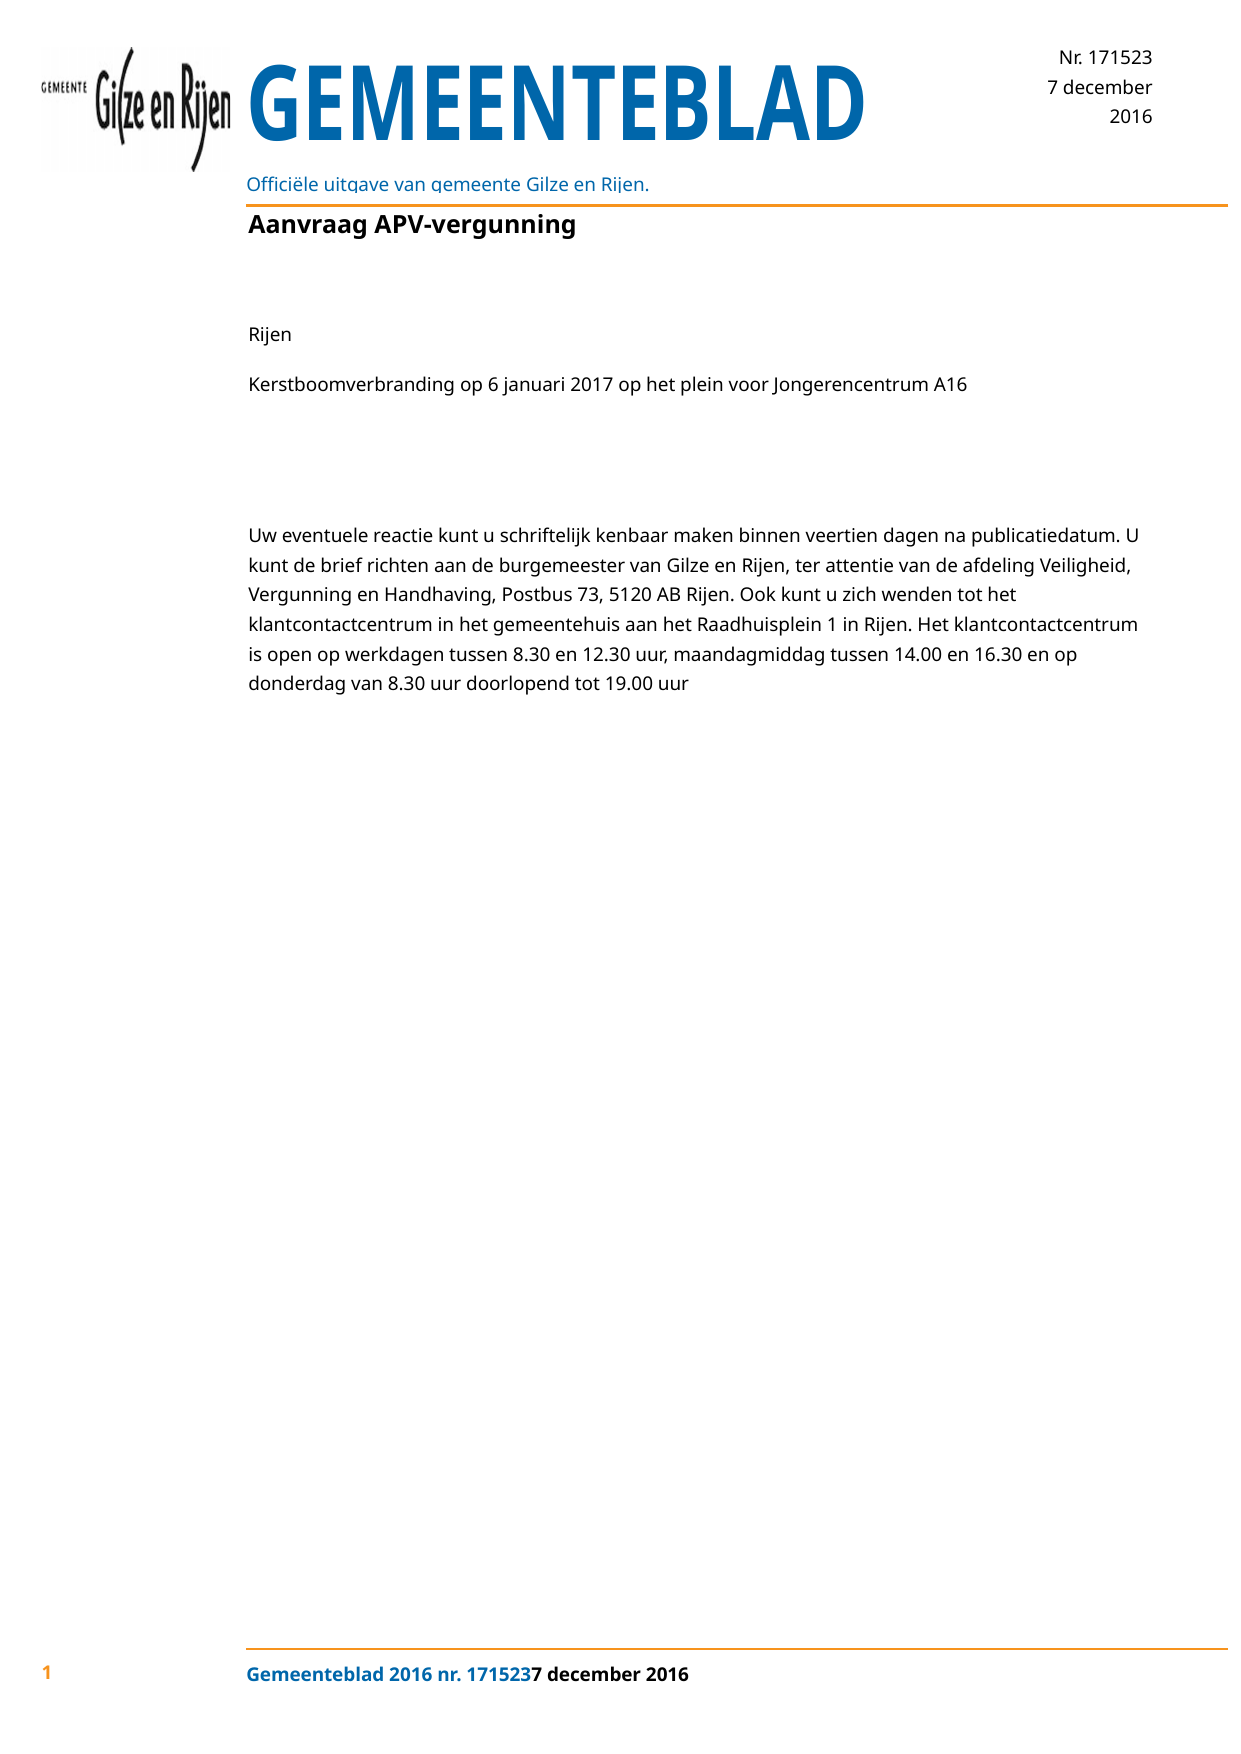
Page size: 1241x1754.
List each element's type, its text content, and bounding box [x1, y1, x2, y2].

text Kerstboomverbranding op 6 januari 2017 op het plein voor Jongerencentrum A16 [248, 371, 1152, 397]
text Rijen [248, 321, 1152, 346]
text Uw eventuele reactie kunt u schriftelijk kenbaar maken binnen veertien dagen na publicatiedatum. U kunt de brief richten aan de burgemeester van Gilze en Rijen, ter attentie van de afdeling Veiligheid, Vergunning en Handhaving, Postbus 73, 5120 AB Rijen. Ook kunt u zich wenden tot het klantcontactcentrum in het gemeentehuis aan het Raadhuisplein 1 in Rijen. Het klantcontactcentrum is open op werkdagen tussen 8.30 en 12.30 uur, maandagmiddag tussen 14.00 en 16.30 en op donderdag van 8.30 uur doorlopend tot 19.00 uur [248, 522, 1152, 696]
text Aanvraag APV-vergunning [248, 207, 1152, 241]
picture [41, 47, 231, 172]
